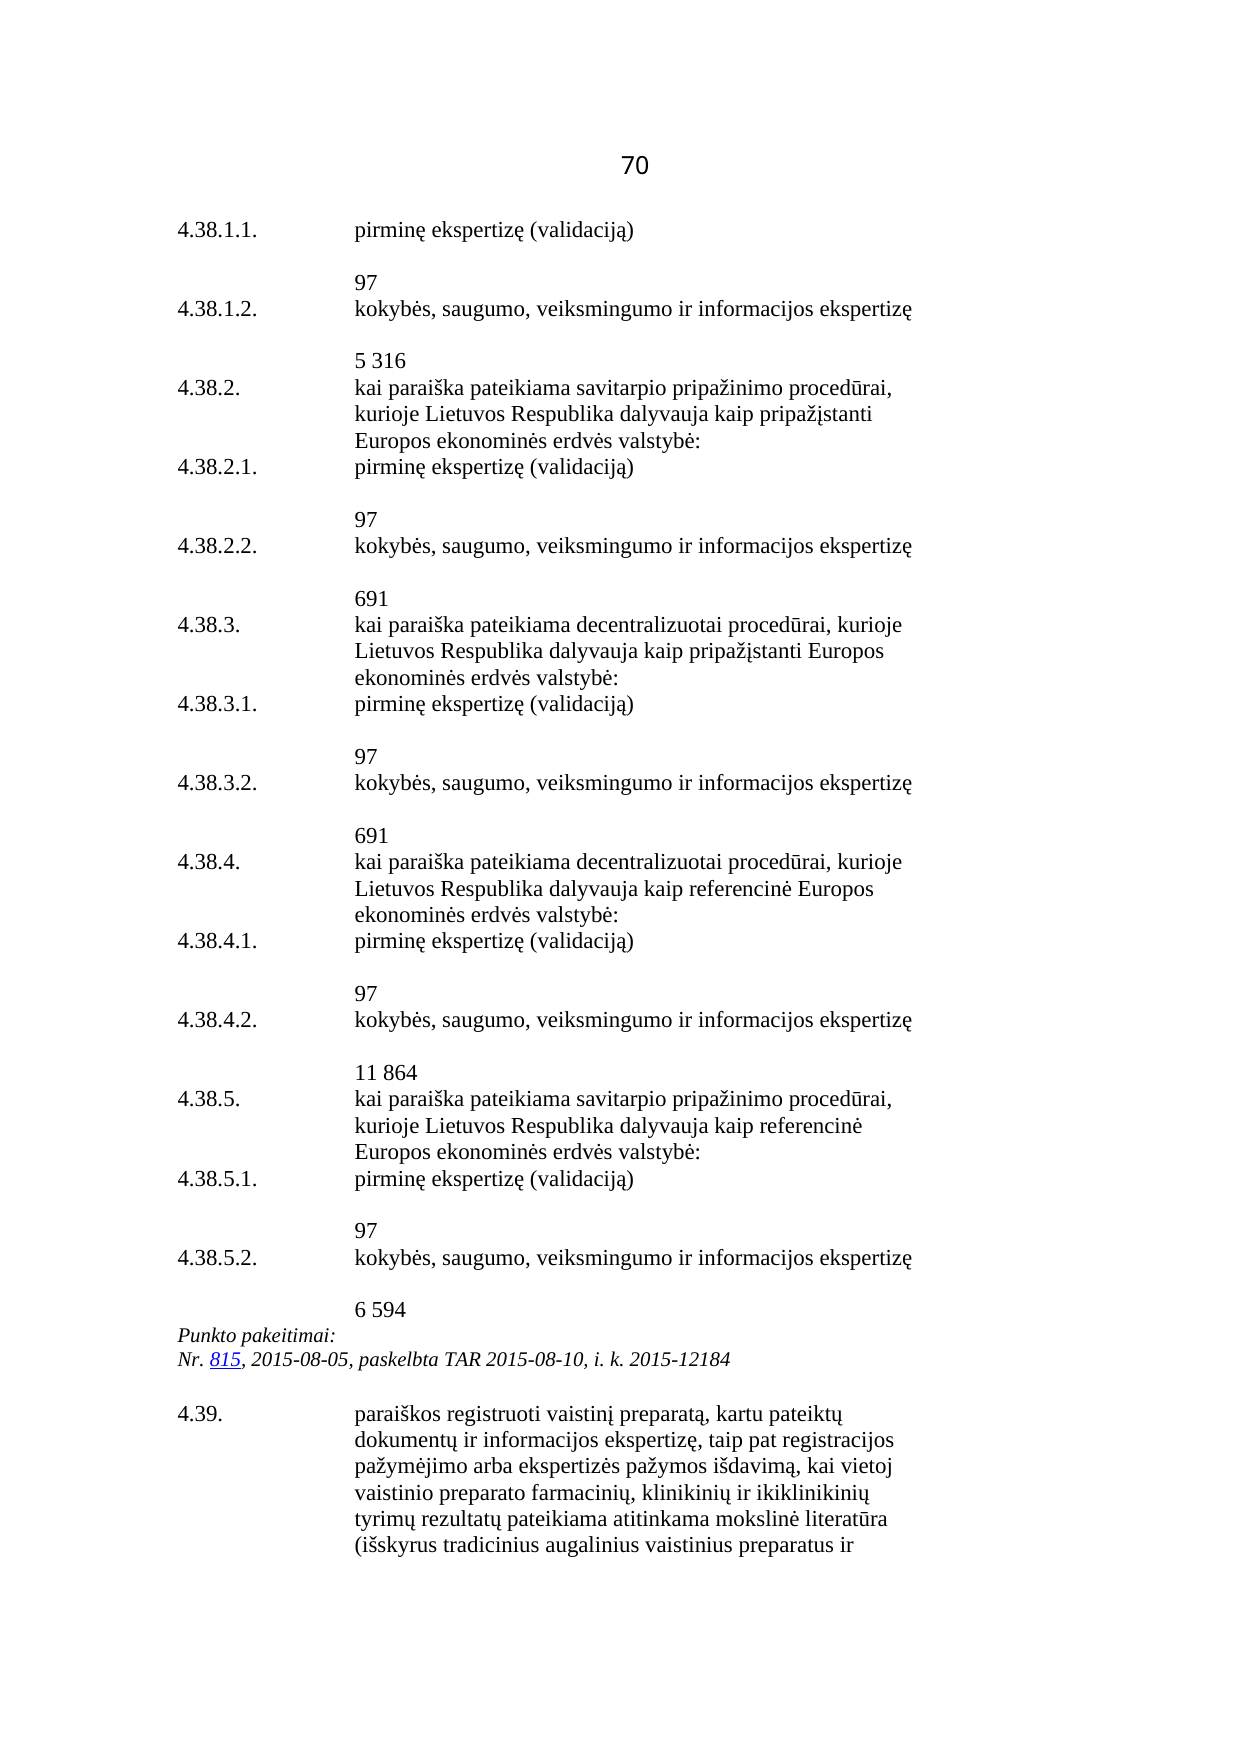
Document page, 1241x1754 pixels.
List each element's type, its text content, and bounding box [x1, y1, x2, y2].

text dokumentų ir informacijos ekspertizę, taip pat registracijos [354, 1426, 945, 1452]
text kurioje Lietuvos Respublika dalyvauja kaip referencinė [354, 1112, 945, 1138]
text 4.38.3.2. kokybės, saugumo, veiksmingumo ir informacijos ekspertizę 691 [177, 769, 945, 848]
text Lietuvos Respublika dalyvauja kaip pripažįstanti Europos [354, 637, 945, 664]
text Lietuvos Respublika dalyvauja kaip referencinė Europos [354, 875, 945, 901]
text ekonominės erdvės valstybė: [354, 901, 945, 927]
text kurioje Lietuvos Respublika dalyvauja kaip pripažįstanti [354, 400, 945, 427]
text 4.38.5.1. pirminę ekspertizę (validaciją) 97 [177, 1164, 945, 1244]
text vaistinio preparato farmacinių, klinikinių ir ikiklinikinių [354, 1479, 945, 1505]
text 4.38.3.1. pirminę ekspertizę (validaciją) 97 [177, 690, 945, 769]
text 4.38.5. kai paraiška pateikiama savitarpio pripažinimo procedūrai, [177, 1086, 945, 1112]
text Nr. 815, 2015-08-05, paskelbta TAR 2015-08-10, i. k. 2015-12184 [177, 1347, 1093, 1371]
text tyrimų rezultatų pateikiama atitinkama mokslinė literatūra [354, 1505, 945, 1531]
text ekonominės erdvės valstybė: [354, 664, 945, 690]
text Punkto pakeitimai: [177, 1323, 1093, 1347]
text 4.38.4.2. kokybės, saugumo, veiksmingumo ir informacijos ekspertizę 11 864 [177, 1006, 945, 1086]
text 4.38.1.2. kokybės, saugumo, veiksmingumo ir informacijos ekspertizę 5 316 [177, 295, 945, 374]
text 4.38.1.1. pirminę ekspertizę (validaciją) 97 [177, 216, 945, 295]
text pažymėjimo arba ekspertizės pažymos išdavimą, kai vietoj [354, 1452, 945, 1479]
text 4.38.5.2. kokybės, saugumo, veiksmingumo ir informacijos ekspertizę 6 594 [177, 1244, 945, 1323]
text Europos ekonominės erdvės valstybė: [354, 427, 945, 453]
text 4.38.2.2. kokybės, saugumo, veiksmingumo ir informacijos ekspertizę 691 [177, 532, 945, 611]
text Europos ekonominės erdvės valstybė: [354, 1138, 945, 1164]
text 4.38.2. kai paraiška pateikiama savitarpio pripažinimo procedūrai, [177, 374, 945, 400]
text (išskyrus tradicinius augalinius vaistinius preparatus ir [354, 1531, 945, 1558]
text 4.39. paraiškos registruoti vaistinį preparatą, kartu pateiktų [177, 1399, 945, 1426]
text 4.38.3. kai paraiška pateikiama decentralizuotai procedūrai, kurioje [177, 611, 945, 637]
text 4.38.4. kai paraiška pateikiama decentralizuotai procedūrai, kurioje [177, 848, 945, 875]
text 4.38.4.1. pirminę ekspertizę (validaciją) 97 [177, 927, 945, 1006]
text 4.38.2.1. pirminę ekspertizę (validaciją) 97 [177, 453, 945, 532]
